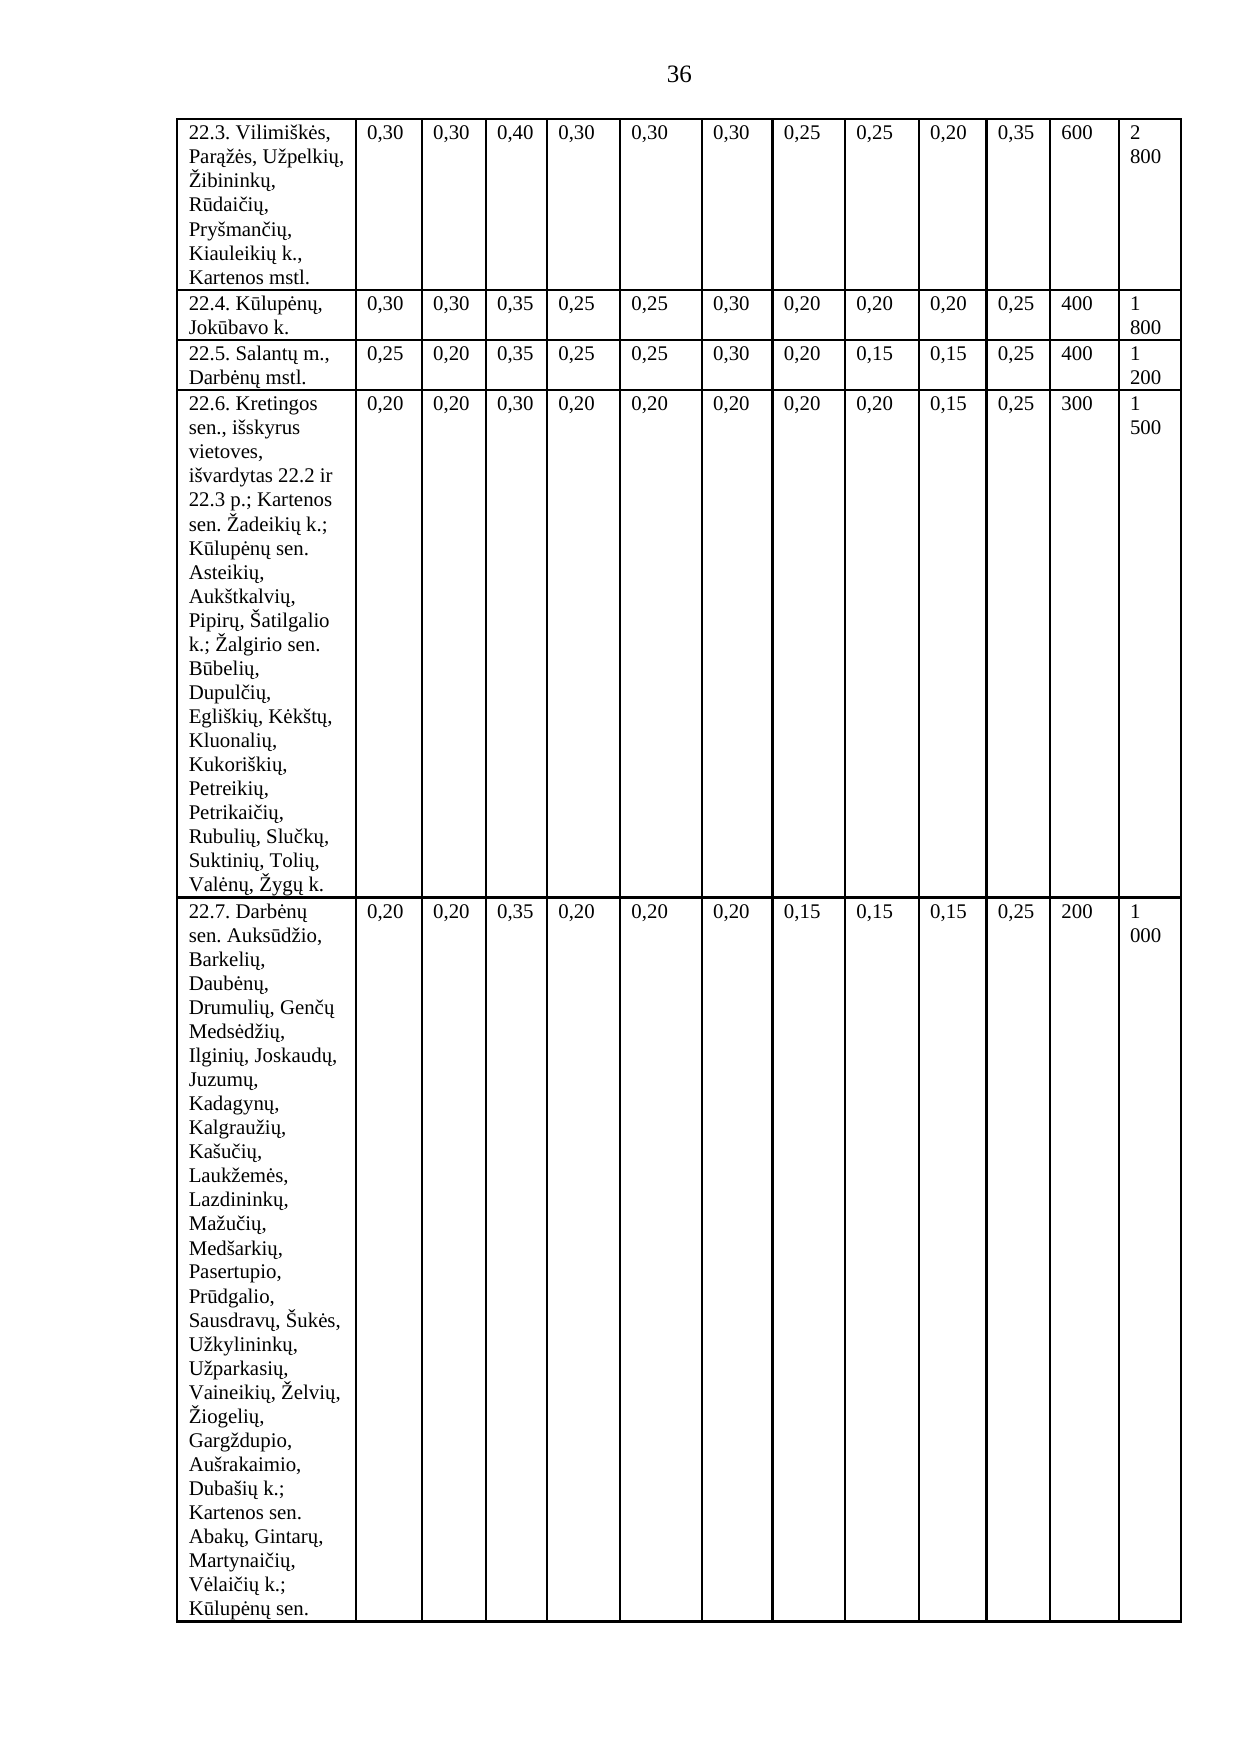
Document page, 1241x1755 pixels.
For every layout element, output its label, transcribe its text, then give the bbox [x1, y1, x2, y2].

table_cell 0,20 [920, 120, 985, 289]
table_cell 0,15 [774, 899, 844, 1620]
table_cell 0,20 [703, 899, 771, 1620]
table_cell 0,15 [920, 899, 985, 1620]
table_cell 0,30 [703, 120, 771, 289]
table_cell 0,30 [423, 120, 485, 289]
table_cell 0,20 [423, 391, 485, 896]
table_cell 0,20 [774, 341, 844, 389]
table_cell 400 [1051, 291, 1118, 339]
table_cell 0,20 [774, 391, 844, 896]
table_cell 0,30 [621, 120, 701, 289]
table_cell 0,25 [988, 341, 1049, 389]
table_cell 400 [1051, 341, 1118, 389]
table_cell 0,25 [988, 291, 1049, 339]
table_cell 0,20 [548, 391, 619, 896]
table_cell 0,20 [621, 391, 701, 896]
table_cell 0,30 [703, 341, 771, 389]
table_cell 0,30 [703, 291, 771, 339]
table_cell 0,25 [548, 291, 619, 339]
table_cell 0,35 [988, 120, 1049, 289]
table_cell 0,25 [548, 341, 619, 389]
table_cell 0,15 [920, 341, 985, 389]
table_cell 0,25 [621, 291, 701, 339]
table_cell 22.5. Salantų m., Darbėnų mstl. [178, 341, 355, 389]
table_cell 0,25 [621, 341, 701, 389]
table_cell 0,20 [357, 391, 421, 896]
table_cell 0,15 [920, 391, 985, 896]
table_cell 0,30 [357, 291, 421, 339]
table_cell 0,15 [846, 899, 918, 1620]
table_cell 0,30 [423, 291, 485, 339]
table_cell 0,20 [357, 899, 421, 1620]
table_cell 0,30 [487, 391, 546, 896]
table_cell 0,20 [846, 291, 918, 339]
table_cell 1 800 [1120, 291, 1180, 339]
table_cell 0,35 [487, 341, 546, 389]
table_cell 0,35 [487, 899, 546, 1620]
table_cell 0,20 [703, 391, 771, 896]
table_cell 0,20 [423, 899, 485, 1620]
table_cell 1 500 [1120, 391, 1180, 896]
table_cell 600 [1051, 120, 1118, 289]
table_cell 300 [1051, 391, 1118, 896]
table_cell 0,30 [548, 120, 619, 289]
table_cell 0,20 [920, 291, 985, 339]
table_cell 22.4. Kūlupėnų, Jokūbavo k. [178, 291, 355, 339]
table_cell 0,25 [988, 899, 1049, 1620]
table_cell 0,25 [846, 120, 918, 289]
table_cell 0,20 [846, 391, 918, 896]
table_cell 2 800 [1120, 120, 1180, 289]
table_cell 22.3. Vilimiškės, Parąžės, Užpelkių, Žibininkų, Rūdaičių, Pryšmančių, Kiauleikių k., Kartenos mstl. [178, 120, 355, 289]
table_cell 0,20 [774, 291, 844, 339]
table_cell 1 000 [1120, 899, 1180, 1620]
table_cell 0,25 [774, 120, 844, 289]
table_cell 0,30 [357, 120, 421, 289]
table_cell 0,25 [988, 391, 1049, 896]
table_cell 0,20 [423, 341, 485, 389]
table_cell 22.6. Kretingos sen., išskyrus vietoves, išvardytas 22.2 ir 22.3 p.; Kartenos sen. Žadeikių k.; Kūlupėnų sen. Asteikių, Aukštkalvių, Pipirų, Šatilgalio k.; Žalgirio sen. Būbelių, Dupulčių, Egliškių, Kėkštų, Kluonalių, Kukoriškių, Petreikių, Petrikaičių, Rubulių, Slučkų, Suktinių, Tolių, Valėnų, Žygų k. [178, 391, 355, 896]
table_cell 0,20 [621, 899, 701, 1620]
table_cell 22.7. Darbėnų sen. Auksūdžio, Barkelių, Daubėnų, Drumulių, Genčų Medsėdžių, Ilginių, Joskaudų, Juzumų, Kadagynų, Kalgraužių, Kašučių, Laukžemės, Lazdininkų, Mažučių, Medšarkių, Pasertupio, Prūdgalio, Sausdravų, Šukės, Užkylininkų, Užparkasių, Vaineikių, Želvių, Žiogelių, Gargždupio, Aušrakaimio, Dubašių k.; Kartenos sen. Abakų, Gintarų, Martynaičių, Vėlaičių k.; Kūlupėnų sen. [178, 899, 355, 1620]
table_cell 1 200 [1120, 341, 1180, 389]
table_cell 0,15 [846, 341, 918, 389]
table_cell 200 [1051, 899, 1118, 1620]
table_cell 0,40 [487, 120, 546, 289]
table_cell 0,35 [487, 291, 546, 339]
table_cell 0,25 [357, 341, 421, 389]
table_cell 0,20 [548, 899, 619, 1620]
